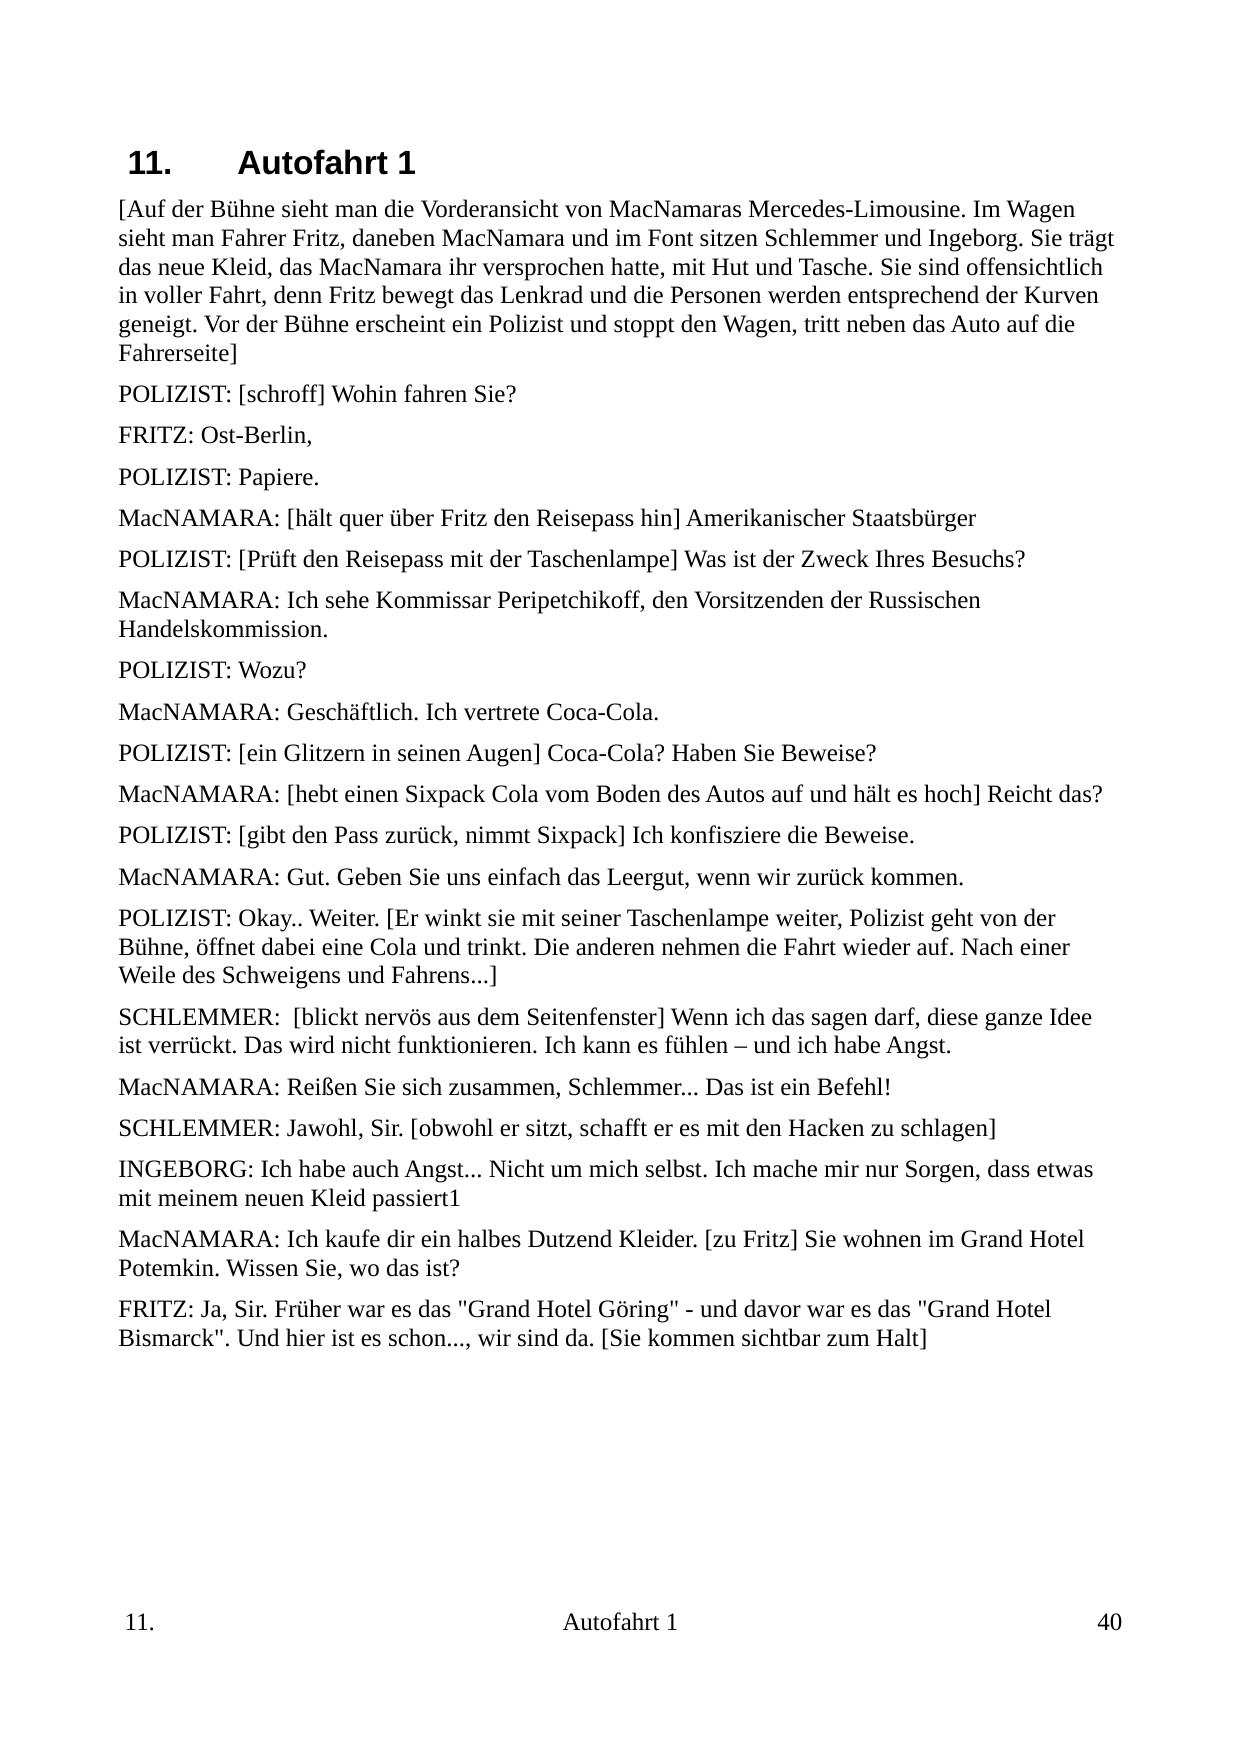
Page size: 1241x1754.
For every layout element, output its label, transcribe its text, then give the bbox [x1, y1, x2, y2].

text SCHLEMMER: [blickt nervös aus dem Seitenfenster] Wenn ich das sagen darf, diese ganze Idee ist verrückt. Das wird nicht funktionieren. Ich kann es fühlen – und ich habe Angst. [118, 1002, 1122, 1059]
subtitle Autofahrt 1 [118, 143, 1122, 182]
text MacNAMARA: Ich sehe Kommissar Peripetchikoff, den Vorsitzenden der Russischen Handelskommission. [118, 586, 1122, 643]
text [Auf der Bühne sieht man die Vorderansicht von MacNamaras Mercedes-Limousine. Im Wagen sieht man Fahrer Fritz, daneben MacNamara und im Font sitzen Schlemmer und Ingeborg. Sie trägt das neue Kleid, das MacNamara ihr versprochen hatte, mit Hut und Tasche. Sie sind offensichtlich in voller Fahrt, denn Fritz bewegt das Lenkrad und die Personen werden entsprechend der Kurven geneigt. Vor der Bühne erscheint ein Polizist und stoppt den Wagen, tritt neben das Auto auf die Fahrerseite] [118, 194, 1122, 367]
text INGEBORG: Ich habe auch Angst... Nicht um mich selbst. Ich mache mir nur Sorgen, dass etwas mit meinem neuen Kleid passiert1 [118, 1154, 1122, 1212]
text POLIZIST: Okay.. Weiter. [Er winkt sie mit seiner Taschenlampe weiter, Polizist geht von der Bühne, öffnet dabei eine Cola und trinkt. Die anderen nehmen die Fahrt wieder auf. Nach einer Weile des Schweigens und Fahrens...] [118, 903, 1122, 989]
text MacNAMARA: Ich kaufe dir ein halbes Dutzend Kleider. [zu Fritz] Sie wohnen im Grand Hotel Potemkin. Wissen Sie, wo das ist? [118, 1224, 1122, 1282]
text FRITZ: Ost-Berlin, [118, 421, 1122, 449]
text MacNAMARA: [hält quer über Fritz den Reisepass hin] Amerikanischer Staatsbürger [118, 503, 1122, 532]
text MacNAMARA: Gut. Geben Sie uns einfach das Leergut, wenn wir zurück kommen. [118, 862, 1122, 891]
text POLIZIST: [gibt den Pass zurück, nimmt Sixpack] Ich konfisziere die Beweise. [118, 821, 1122, 849]
text MacNAMARA: Reißen Sie sich zusammen, Schlemmer... Das ist ein Befehl! [118, 1072, 1122, 1101]
text MacNAMARA: Geschäftlich. Ich vertrete Coca-Cola. [118, 697, 1122, 726]
text POLIZIST: [Prüft den Reisepass mit der Taschenlampe] Was ist der Zweck Ihres Besuchs? [118, 544, 1122, 573]
text POLIZIST: Papiere. [118, 462, 1122, 491]
text MacNAMARA: [hebt einen Sixpack Cola vom Boden des Autos auf und hält es hoch] Reicht das? [118, 779, 1122, 808]
text SCHLEMMER: Jawohl, Sir. [obwohl er sitzt, schafft er es mit den Hacken zu schlagen] [118, 1113, 1122, 1142]
text POLIZIST: Wozu? [118, 656, 1122, 684]
text FRITZ: Ja, Sir. Früher war es das "Grand Hotel Göring" - und davor war es das "Grand Hotel Bismarck". Und hier ist es schon..., wir sind da. [Sie kommen sichtbar zum Halt] [118, 1294, 1122, 1352]
text POLIZIST: [schroff] Wohin fahren Sie? [118, 379, 1122, 408]
text POLIZIST: [ein Glitzern in seinen Augen] Coca-Cola? Haben Sie Beweise? [118, 738, 1122, 767]
